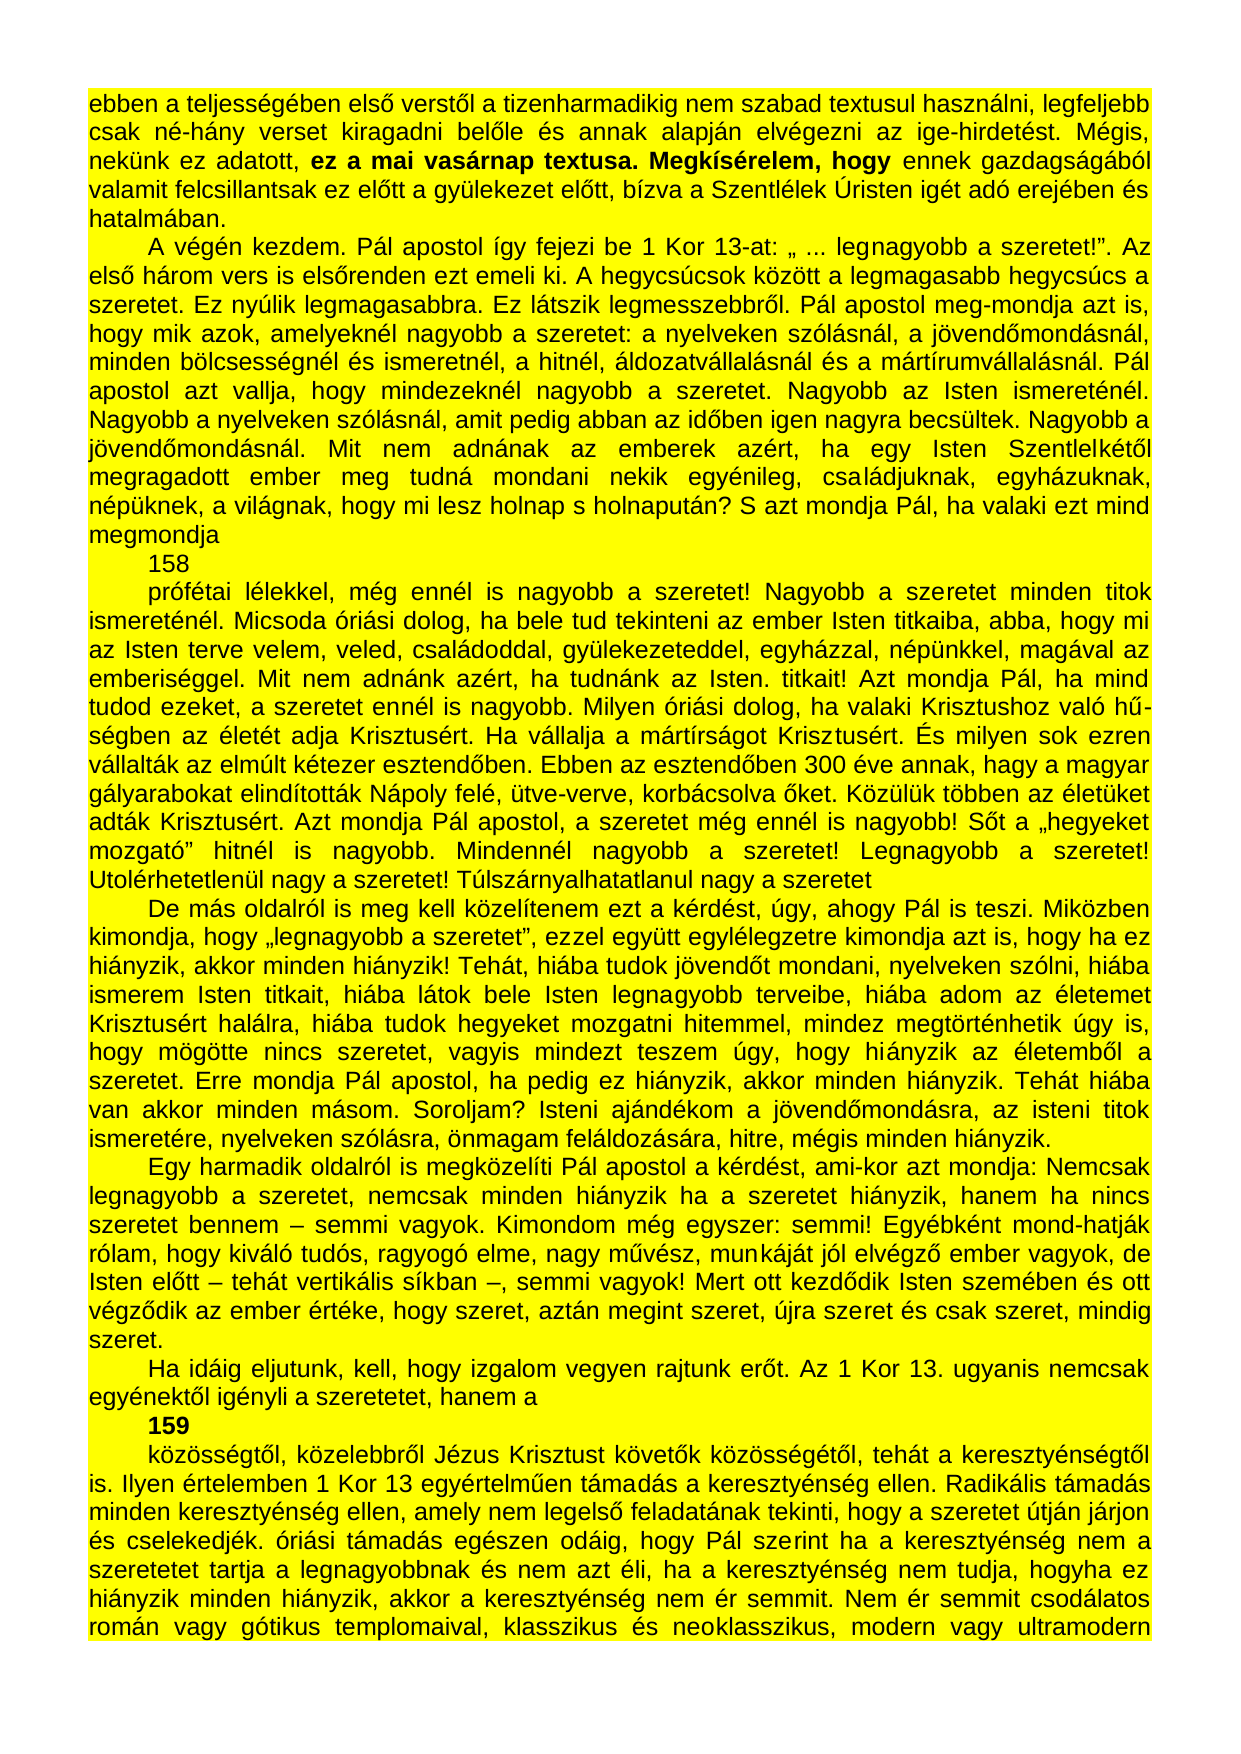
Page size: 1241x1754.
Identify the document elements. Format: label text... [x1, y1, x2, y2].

text 159 [88, 1411, 1152, 1440]
text közösségtől, közelebbről Jézus Krisztust követők közösségétől, tehát a keresztyénségtől is. Ilyen értelemben 1 Kor 13 egyértelműen táma­dás a keresztyénség ellen. Radikális támadás minden keresztyénség ellen, amely nem legelső feladatának tekinti, hogy a szeretet útján járjon és cselekedjék. óriási támadás egészen odáig, hogy Pál sze­rint ha a keresztyénség nem a szeretetet tartja a legnagyobbnak és nem azt éli, ha a keresztyénség nem tudja, hogyha ez hiányzik min­den hiányzik, akkor a keresztyénség nem ér semmit. Nem ér semmit csodálatos román vagy gótikus templomaival, klasszikus és neo­klasszikus, modern vagy ultramodern [88, 1440, 1152, 1641]
text prófétai lélekkel, még ennél is nagyobb a szeretet! Nagyobb a sze­retet minden titok ismereténél. Micsoda óriási dolog, ha bele tud tekinteni az ember Isten titkaiba, abba, hogy mi az Isten terve ve­lem, veled, családoddal, gyülekezeteddel, egyházzal, népünkkel, magával az emberiséggel. Mit nem adnánk azért, ha tudnánk az Isten. titkait! Azt mondja Pál, ha mind tudod ezeket, a szeretet en­nél is nagyobb. Milyen óriási dolog, ha valaki Krisztushoz való hű­ségben az életét adja Krisztusért. Ha vállalja a mártírságot Krisz­tusért. És milyen sok ezren vállalták az elmúlt kétezer esztendőben. Ebben az esztendőben 300 éve annak, hagy a magyar gályarabo­kat elindították Nápoly felé, ütve-verve, korbácsolva őket. Közülük többen az életüket adták Krisztusért. Azt mondja Pál apostol, a szeretet még ennél is nagyobb! Sőt a „hegyeket mozgató” hitnél is nagyobb. Mindennél nagyobb a szeretet! Legnagyobb a szeretet! Utolérhetetlenül nagy a szeretet! Túlszárnyalhatatlanul nagy a szeretet [88, 577, 1152, 893]
text 158 [88, 548, 1152, 577]
text A végén kezdem. Pál apostol így fejezi be 1 Kor 13-at: „ ... leg­nagyobb a szeretet!”. Az első három vers is elsőrenden ezt emeli ki. A hegycsúcsok között a legmagasabb hegycsúcs a szeretet. Ez nyúlik legmagasabbra. Ez látszik legmesszebbről. Pál apostol meg-mondja azt is, hogy mik azok, amelyeknél nagyobb a szeretet: a nyelveken szólásnál, a jövendőmondásnál, minden bölcsességnél és ismeretnél, a hitnél, áldozatvállalásnál és a mártírumvállalásnál. Pál apostol azt vallja, hogy mindezeknél nagyobb a szeretet. Nagyobb az Isten ismereténél. Nagyobb a nyelveken szólásnál, amit pedig abban az időben igen nagyra becsültek. Nagyobb a jövendőmon­dásnál. Mit nem adnának az emberek azért, ha egy Isten Szentlel­kétől megragadott ember meg tudná mondani nekik egyénileg, csa­ládjuknak, egyházuknak, népüknek, a világnak, hogy mi lesz holnap s holnapután? S azt mondja Pál, ha valaki ezt mind megmondja [88, 232, 1152, 548]
text Egy harmadik oldalról is megközelíti Pál apostol a kérdést, ami-kor azt mondja: Nemcsak legnagyobb a szeretet, nemcsak minden hiányzik ha a szeretet hiányzik, hanem ha nincs szeretet bennem – semmi vagyok. Kimondom még egyszer: semmi! Egyébként mond-hatják rólam, hogy kiváló tudós, ragyogó elme, nagy művész, mun­káját jól elvégző ember vagyok, de Isten előtt – tehát vertikális sík­ban –, semmi vagyok! Mert ott kezdődik Isten szemében és ott végződik az ember értéke, hogy szeret, aztán megint szeret, újra sze­ret és csak szeret, mindig szeret. [88, 1152, 1152, 1353]
text ebben a teljességében első verstől a tizenharmadikig nem szabad textusul használni, legfeljebb csak né-hány verset kiragadni belőle és annak alapján elvégezni az ige-hirdetést. Mégis, nekünk ez adatott, ez a mai vasárnap textusa. Megkísérelem, hogy ennek gazdagságából valamit felcsillantsak ez előtt a gyülekezet előtt, bízva a Szentlélek Úristen igét adó erejében és hatalmában. [88, 88, 1152, 232]
text De más oldalról is meg kell közelítenem ezt a kérdést, úgy, ahogy Pál is teszi. Miközben kimondja, hogy „legnagyobb a szeretet”, ez­zel együtt egylélegzetre kimondja azt is, hogy ha ez hiányzik, akkor minden hiányzik! Tehát, hiába tudok jövendőt mondani, nyelveken szólni, hiába ismerem Isten titkait, hiába látok bele Isten legna­gyobb terveibe, hiába adom az életemet Krisztusért halálra, hiába tudok hegyeket mozgatni hitemmel, mindez megtörténhetik úgy is, hogy mögötte nincs szeretet, vagyis mindezt teszem úgy, hogy hi­ányzik az életemből a szeretet. Erre mondja Pál apostol, ha pedig ez hiányzik, akkor minden hiányzik. Tehát hiába van akkor minden másom. Soroljam? Isteni ajándékom a jövendőmondásra, az isteni titok ismeretére, nyelveken szólásra, önmagam feláldozására, hitre, mégis minden hiányzik. [88, 893, 1152, 1152]
text Ha idáig eljutunk, kell, hogy izgalom vegyen rajtunk erőt. Az 1 Kor 13. ugyanis nemcsak egyénektől igényli a szeretetet, hanem a [88, 1353, 1152, 1411]
